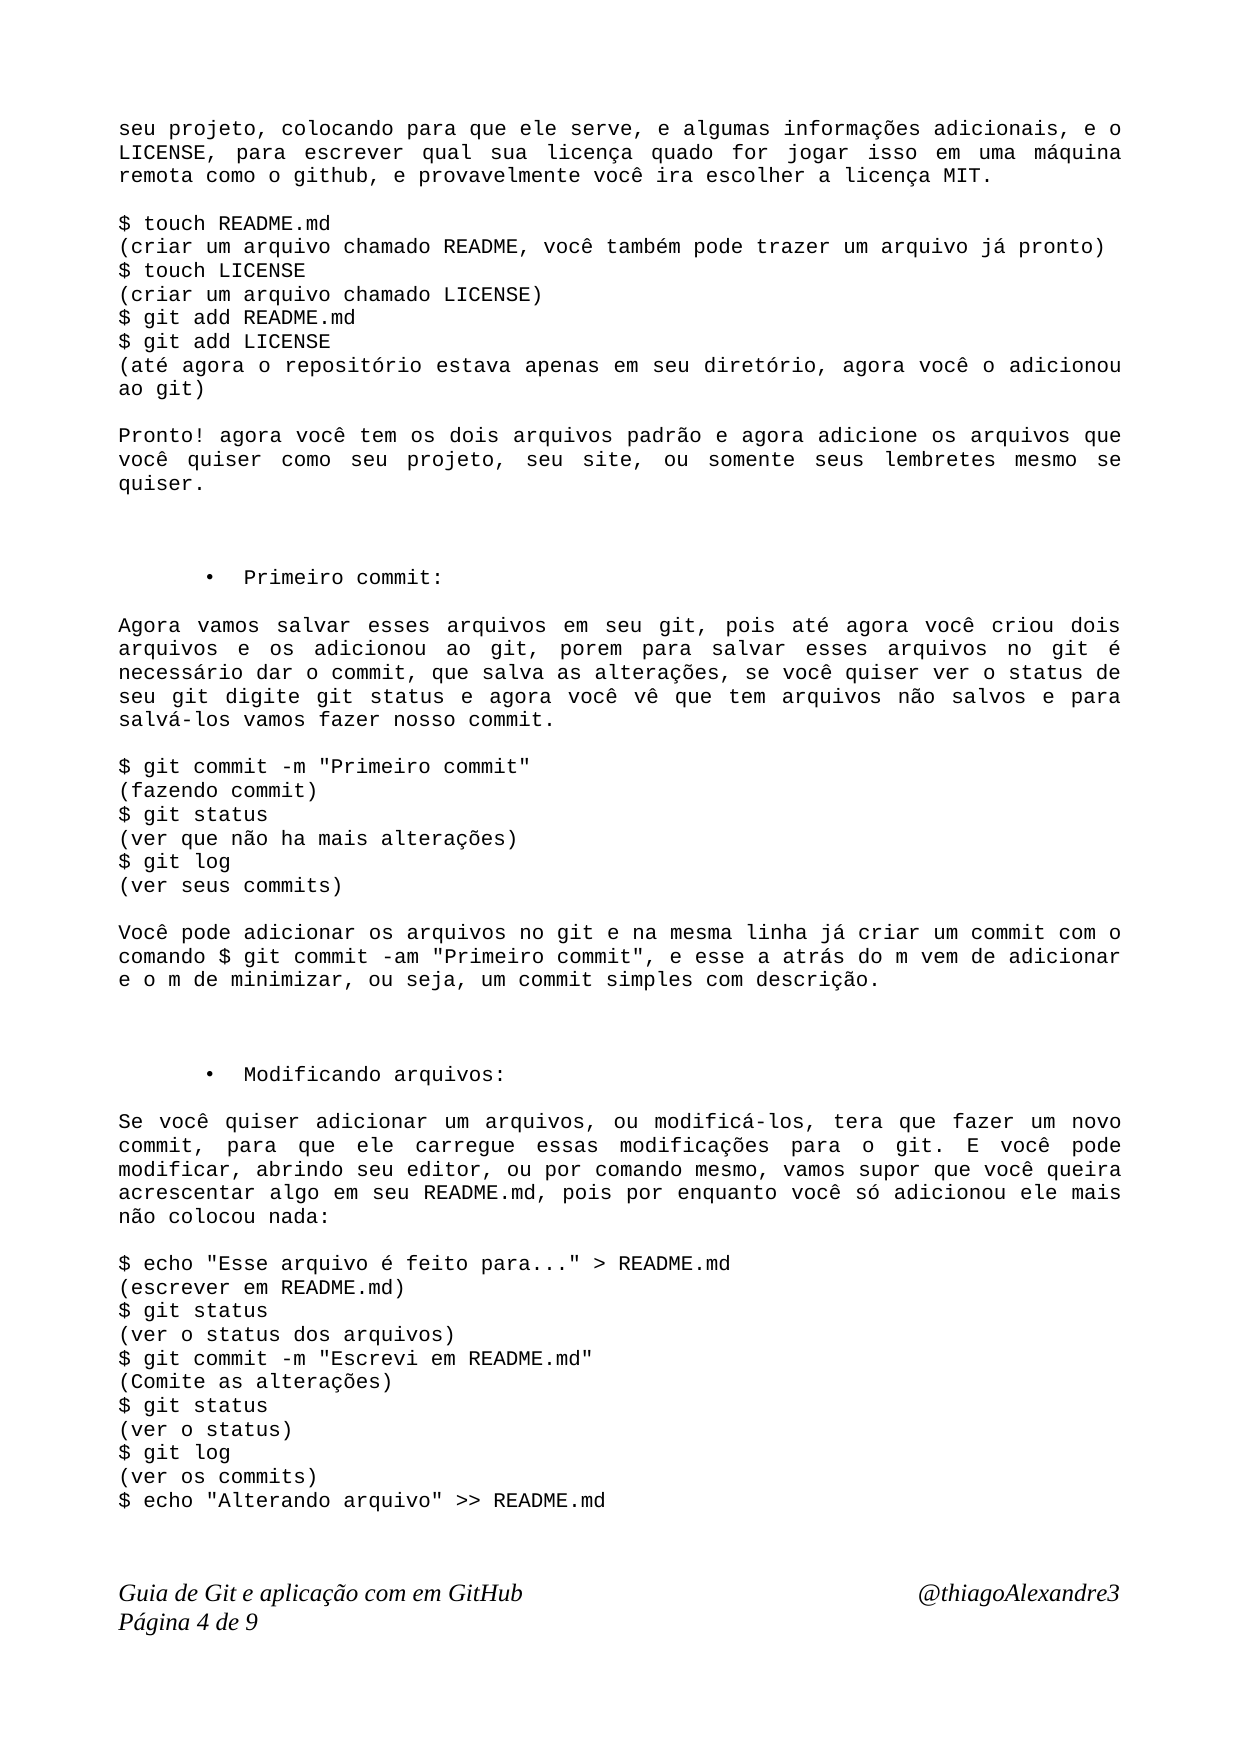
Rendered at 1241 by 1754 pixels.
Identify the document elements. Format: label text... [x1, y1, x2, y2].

text $ echo "Alterando arquivo" >> README.md [118, 1489, 1122, 1513]
text $ git add README.md [118, 307, 1122, 331]
list Primeiro commit: [206, 567, 1122, 591]
text (ver os commits) [118, 1466, 1122, 1489]
text $ git add LICENSE [118, 331, 1122, 354]
text (até agora o repositório estava apenas em seu diretório, agora você o adicionou ao git) [118, 354, 1122, 402]
text $ git status [118, 804, 1122, 827]
text (ver seus commits) [118, 875, 1122, 898]
text $ git commit -m "Primeiro commit" [118, 757, 1122, 780]
text (escrever em README.md) [118, 1277, 1122, 1300]
text $ touch LICENSE [118, 260, 1122, 284]
text (Comite as alterações) [118, 1371, 1122, 1395]
text $ git status [118, 1395, 1122, 1419]
text $ git log [118, 1442, 1122, 1466]
text $ git commit -m "Escrevi em README.md" [118, 1348, 1122, 1371]
text Se você quiser adicionar um arquivos, ou modificá-los, tera que fazer um novo commit, para que ele carregue essas modificações para o git. E você pode modificar, abrindo seu editor, ou por comando mesmo, vamos supor que você queira acrescentar algo em seu README.md, pois por enquanto você só adicionou ele mais não colocou nada: [118, 1111, 1122, 1229]
text seu projeto, colocando para que ele serve, e algumas informações adicionais, e o LICENSE, para escrever qual sua licença quado for jogar isso em uma máquina remota como o github, e provavelmente você ira escolher a licença MIT. [118, 118, 1122, 189]
text Agora vamos salvar esses arquivos em seu git, pois até agora você criou dois arquivos e os adicionou ao git, porem para salvar esses arquivos no git é necessário dar o commit, que salva as alterações, se você quiser ver o status de seu git digite git status e agora você vê que tem arquivos não salvos e para salvá-los vamos fazer nosso commit. [118, 615, 1122, 733]
text (ver o status) [118, 1419, 1122, 1442]
text (fazendo commit) [118, 780, 1122, 804]
text (criar um arquivo chamado README, você também pode trazer um arquivo já pronto) [118, 236, 1122, 260]
text $ touch README.md [118, 213, 1122, 236]
text $ git log [118, 851, 1122, 875]
text Você pode adicionar os arquivos no git e na mesma linha já criar um commit com o comando $ git commit -am "Primeiro commit", e esse a atrás do m vem de adicionar e o m de minimizar, ou seja, um commit simples com descrição. [118, 922, 1122, 993]
text (ver o status dos arquivos) [118, 1324, 1122, 1348]
text Pronto! agora você tem os dois arquivos padrão e agora adicione os arquivos que você quiser como seu projeto, seu site, ou somente seus lembretes mesmo se quiser. [118, 426, 1122, 496]
text $ git status [118, 1300, 1122, 1324]
text (ver que não ha mais alterações) [118, 827, 1122, 851]
text $ echo "Esse arquivo é feito para..." > README.md [118, 1253, 1122, 1277]
text (criar um arquivo chamado LICENSE) [118, 284, 1122, 307]
list Modificando arquivos: [206, 1064, 1122, 1088]
